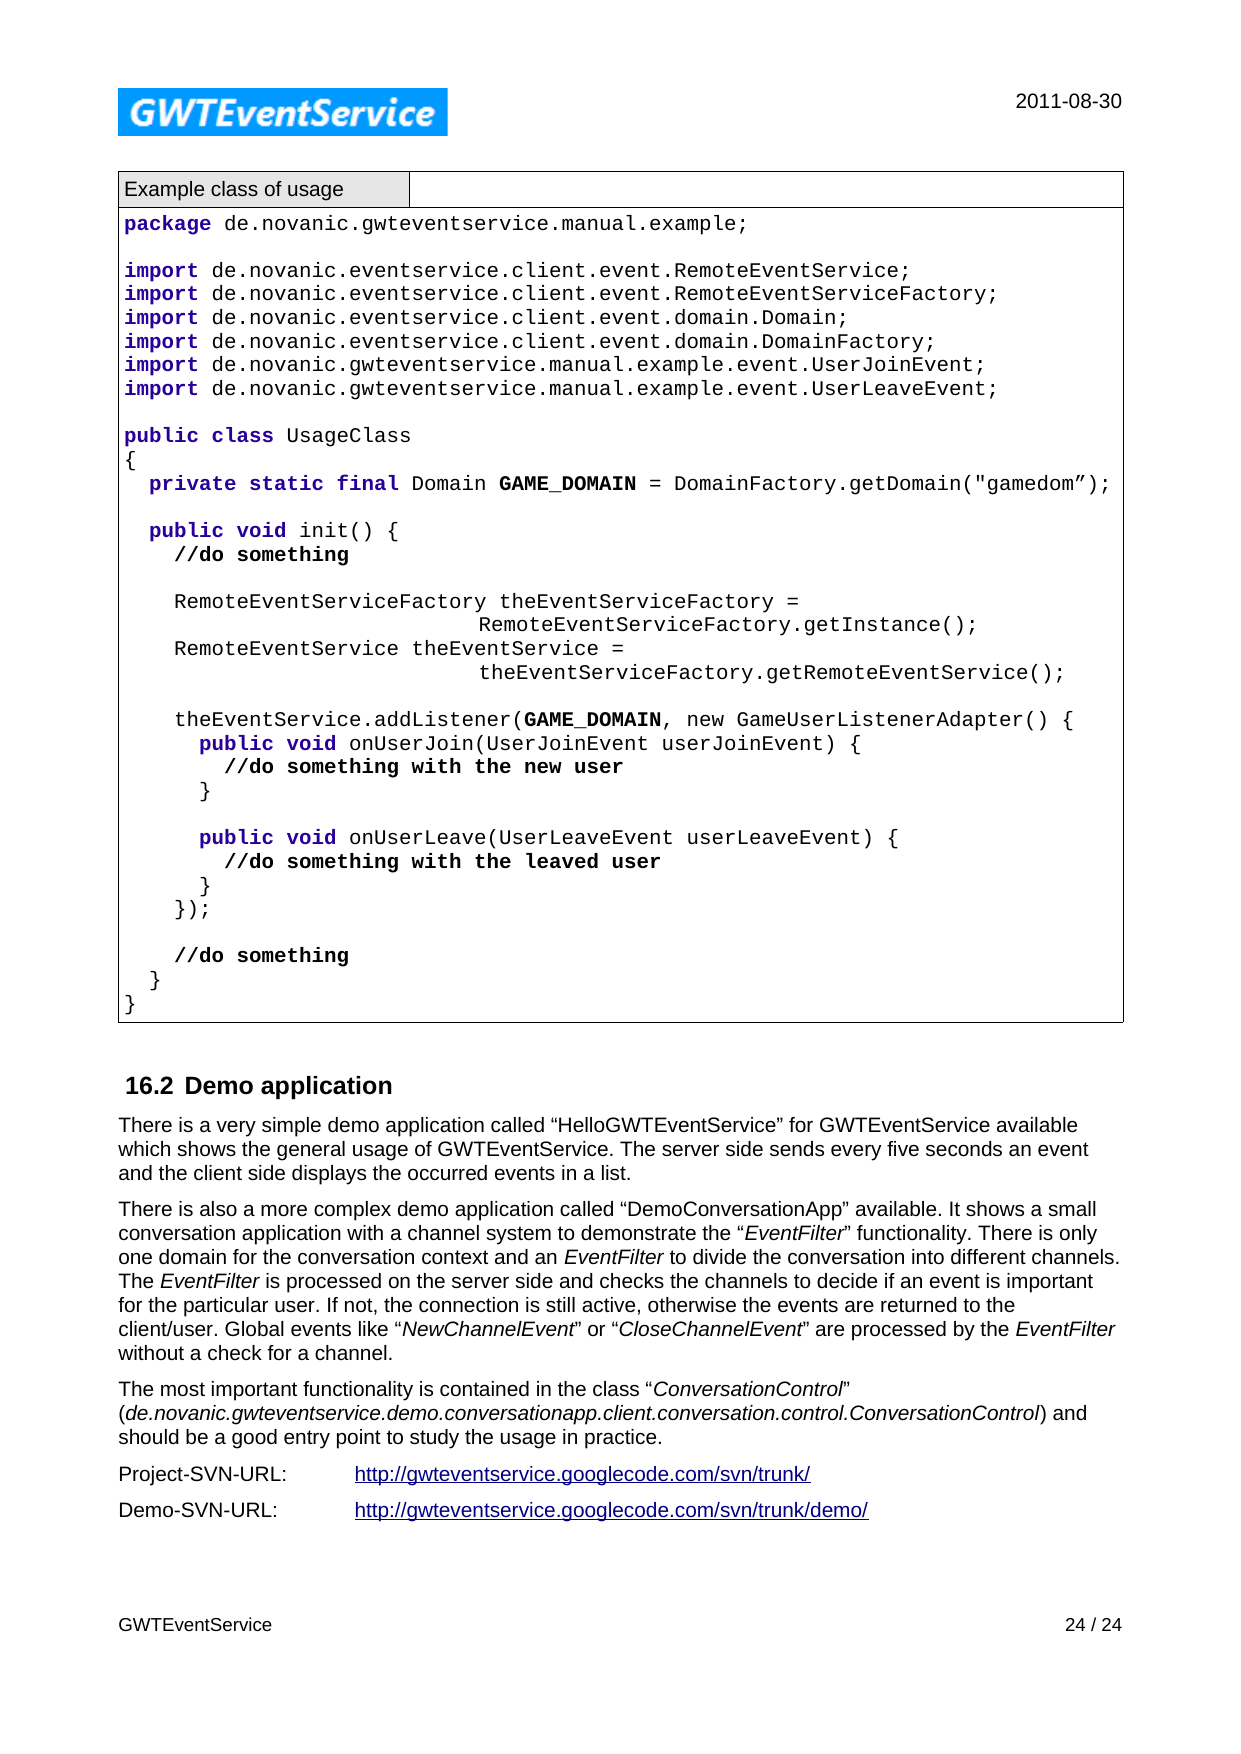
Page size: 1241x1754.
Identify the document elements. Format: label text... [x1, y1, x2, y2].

text Project-SVN-URL: http://gwteventservice.googlecode.com/svn/trunk/ [118, 1461, 1122, 1485]
table_cell package de.novanic.gwteventservice.manual.example; import de.novanic.eventservice.client.event.RemoteEventService; import de.novanic.eventservice.client.event.RemoteEventServiceFactory; import de.novanic.eventservice.client.event.domain.Domain; import de.novanic.eventservice.client.event.domain.DomainFactory; import de.novanic.gwteventservice.manual.example.event.UserJoinEvent; import de.novanic.gwteventservice.manual.example.event.UserLeaveEvent; public class UsageClass { private static final Domain GAME_DOMAIN = DomainFactory.getDomain("gamedom”); public void init() { //do something RemoteEventServiceFactory theEventServiceFactory = RemoteEventServiceFactory.getInstance(); RemoteEventService theEventService = theEventServiceFactory.getRemoteEventService(); theEventService.addListener(GAME_DOMAIN, new GameUserListenerAdapter() { public void onUserJoin(UserJoinEvent userJoinEvent) { //do something with the new user } public void onUserLeave(UserLeaveEvent userLeaveEvent) { //do something with the leaved user } }); //do something } } [119, 208, 1123, 1022]
subtitle Demo application [118, 1071, 1122, 1100]
text There is also a more complex demo application called “DemoConversationApp” available. It shows a small conversation application with a channel system to demonstrate the “EventFilter” functionality. There is only one domain for the conversation context and an EventFilter to divide the conversation into different channels. The EventFilter is processed on the server side and checks the channels to decide if an event is important for the particular user. If not, the connection is still active, otherwise the events are returned to the client/user. Global events like “NewChannelEvent” or “CloseChannelEvent” are processed by the EventFilter without a check for a channel. [118, 1197, 1122, 1364]
text The most important functionality is contained in the class “ConversationControl” (de.novanic.gwteventservice.demo.conversationapp.client.conversation.control.ConversationControl) and should be a good entry point to study the usage in practice. [118, 1377, 1122, 1449]
text Demo-SVN-URL: http://gwteventservice.googlecode.com/svn/trunk/demo/ [118, 1498, 1122, 1522]
table_header Example class of usage [119, 172, 409, 207]
picture [118, 88, 448, 136]
text There is a very simple demo application called “HelloGWTEventService” for GWTEventService available which shows the general usage of GWTEventService. The server side sends every five seconds an event and the client side displays the occurred events in a list. [118, 1112, 1122, 1184]
table_header [410, 172, 1123, 207]
